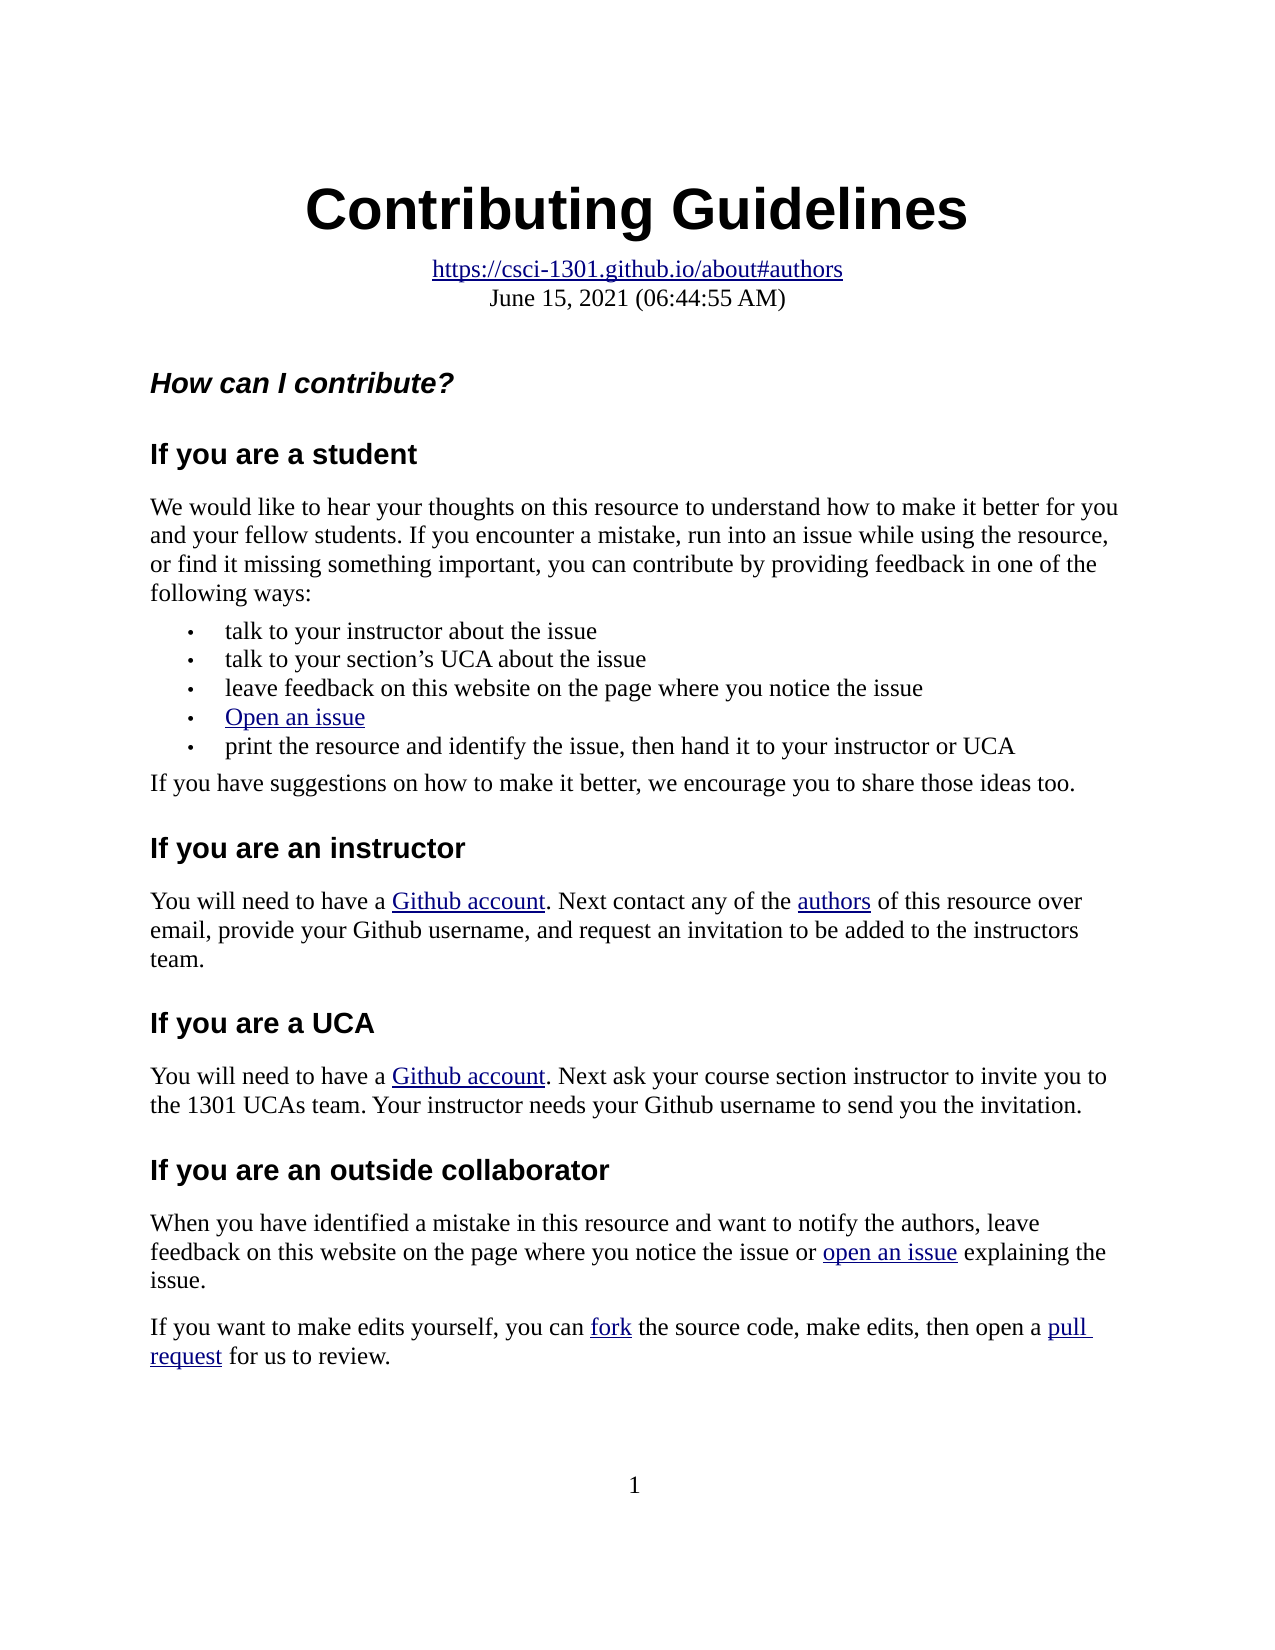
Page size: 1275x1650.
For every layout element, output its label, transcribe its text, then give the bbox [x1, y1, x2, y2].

list leave feedback on this website on the page where you notice the issue [187, 673, 1125, 702]
subtitle If you are a UCA [150, 1006, 1125, 1040]
subtitle If you are an instructor [150, 831, 1125, 865]
text We would like to hear your thoughts on this resource to understand how to make it better for you and your fellow students. If you encounter a mistake, run into an issue while using the resource, or find it missing something important, you can contribute by providing feedback in one of the following ways: [150, 492, 1125, 607]
list talk to your section’s UCA about the issue [187, 644, 1125, 673]
subtitle How can I contribute? [150, 366, 1125, 399]
list talk to your instructor about the issue [187, 616, 1125, 644]
title Contributing Guidelines [150, 175, 1125, 242]
subtitle If you are a student [150, 437, 1125, 470]
text You will need to have a Github account. Next contact any of the authors of this resource over email, provide your Github username, and request an invitation to be added to the instructors team. [150, 886, 1125, 972]
text You will need to have a Github account. Next ask your course section instructor to invite you to the 1301 UCAs team. Your instructor needs your Github username to send you the invitation. [150, 1061, 1125, 1119]
subtitle If you are an outside collaborator [150, 1153, 1125, 1186]
list print the resource and identify the issue, then hand it to your instructor or UCA [187, 731, 1125, 759]
text https://csci-1301.github.io/about#authors [150, 254, 1125, 283]
list Open an issue [187, 702, 1125, 731]
text When you have identified a mistake in this resource and want to notify the authors, leave feedback on this website on the page where you notice the issue or open an issue explaining the issue. [150, 1208, 1125, 1294]
text June 15, 2021 (06:44:55 AM) [150, 283, 1125, 312]
text If you want to make edits yourself, you can fork the source code, make edits, then open a pull request for us to review. [150, 1312, 1125, 1369]
text If you have suggestions on how to make it better, we encourage you to share those ideas too. [150, 768, 1125, 797]
